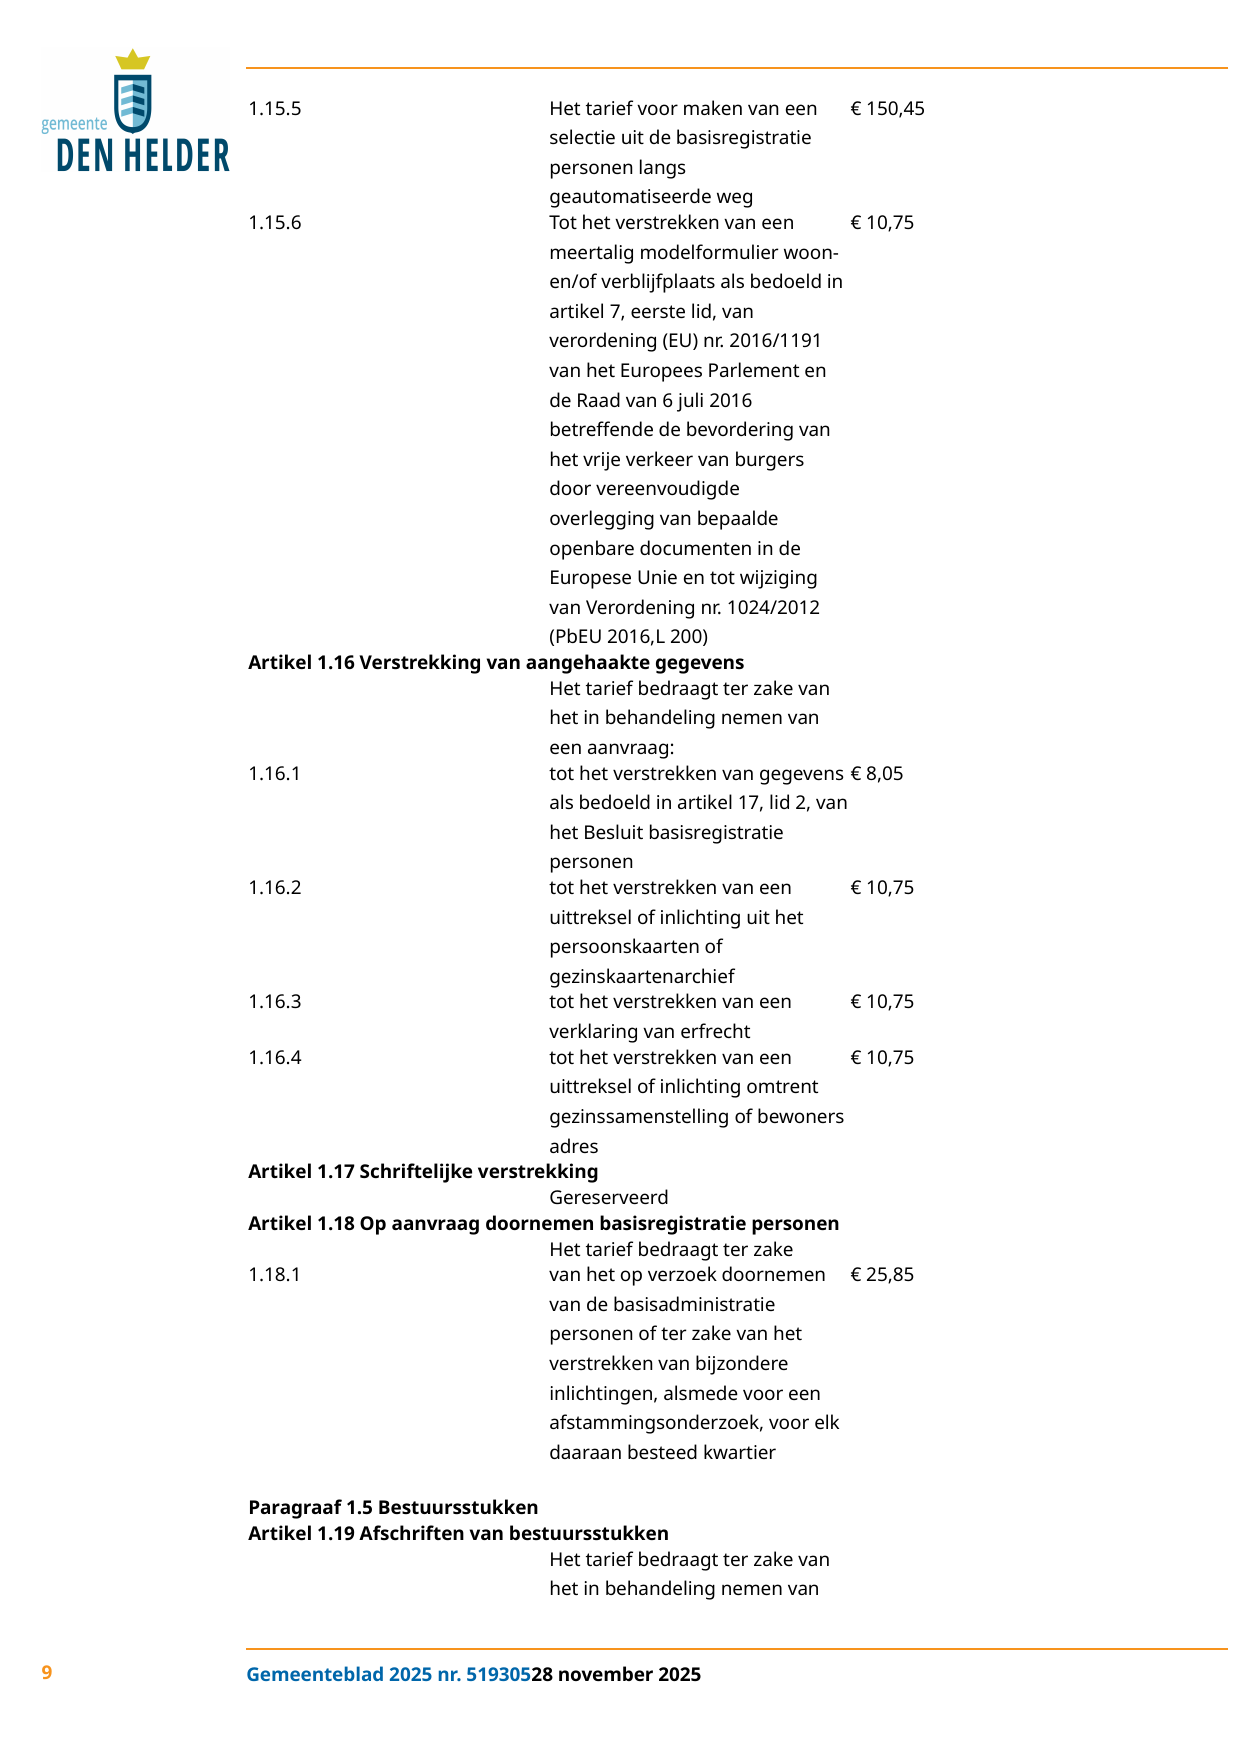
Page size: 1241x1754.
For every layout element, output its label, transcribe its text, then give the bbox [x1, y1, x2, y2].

table_cell [248, 1546, 549, 1601]
table_cell Paragraaf 1.5 Bestuursstukken [248, 1465, 1152, 1520]
picture [130, 157, 135, 172]
table_cell Het tarief bedraagt ter zake van het in behandeling nemen van [549, 1546, 850, 1601]
picture [100, 154, 106, 172]
table_cell tot het verstrekken van een verklaring van erfrecht [549, 989, 850, 1044]
table_cell € 10,75 [850, 874, 1152, 989]
table_cell 1.16.1 [248, 760, 549, 874]
table_cell [248, 675, 549, 760]
table_cell € 25,85 [850, 1261, 1152, 1465]
table_cell [850, 1184, 1152, 1210]
table_cell 1.18.1 [248, 1261, 549, 1465]
table_cell 1.15.6 [248, 209, 549, 649]
table_cell Het tarief voor maken van een selectie uit de basisregistratie personen langs geautomatiseerde weg [549, 95, 850, 209]
table_cell tot het verstrekken van gegevens als bedoeld in artikel 17, lid 2, van het Besluit basisregistratie personen [549, 760, 850, 874]
table_cell 1.16.4 [248, 1044, 549, 1158]
table_cell [248, 1236, 549, 1261]
table_cell € 8,05 [850, 760, 1152, 874]
table_cell Tot het verstrekken van een meertalig modelformulier woon-en/of verblijfplaats als bedoeld in artikel 7, eerste lid, van verordening (EU) nr. 2016/1191 van het Europees Parlement en de Raad van 6 juli 2016 betreffende de bevordering van het vrije verkeer van burgers door vereenvoudigde overlegging van bepaalde openbare documenten in de Europese Unie en tot wijziging van Verordening nr. 1024/2012 (PbEU 2016,L 200) [549, 209, 850, 649]
table_cell Het tarief bedraagt ter zake [549, 1236, 850, 1261]
picture [63, 144, 68, 165]
table_cell Artikel 1.17 Schriftelijke verstrekking [248, 1159, 1152, 1184]
table_cell Het tarief bedraagt ter zake van het in behandeling nemen van een aanvraag: [549, 675, 850, 760]
table_cell 1.15.5 [248, 95, 549, 209]
table_cell [850, 1236, 1152, 1261]
picture [182, 144, 187, 165]
table_cell tot het verstrekken van een uittreksel of inlichting omtrent gezinssamenstelling of bewoners adres [549, 1044, 850, 1158]
table_cell tot het verstrekken van een uittreksel of inlichting uit het persoonskaarten of gezinskaartenarchief [549, 874, 850, 989]
table_cell [248, 1184, 549, 1210]
table_cell € 150,45 [850, 95, 1152, 209]
table_cell Gereserveerd [549, 1184, 850, 1210]
table_cell 1.16.3 [248, 989, 549, 1044]
table_cell € 10,75 [850, 1044, 1152, 1158]
table_cell 1.16.2 [248, 874, 549, 989]
table_cell € 10,75 [850, 989, 1152, 1044]
table_cell € 10,75 [850, 209, 1152, 649]
table_cell Artikel 1.16 Verstrekking van aangehaakte gegevens [248, 649, 1152, 675]
picture [220, 160, 224, 172]
table_cell van het op verzoek doornemen van de basisadministratie personen of ter zake van het verstrekken van bijzondere inlichtingen, alsmede voor een afstammingsonderzoek, voor elk daaraan besteed kwartier [549, 1261, 850, 1465]
table_cell Artikel 1.19 Afschriften van bestuursstukken [248, 1520, 1152, 1546]
table_cell [850, 1546, 1152, 1601]
table_cell [850, 675, 1152, 760]
picture [41, 47, 231, 172]
table_cell Artikel 1.18 Op aanvraag doornemen basisregistratie personen [248, 1210, 1152, 1236]
